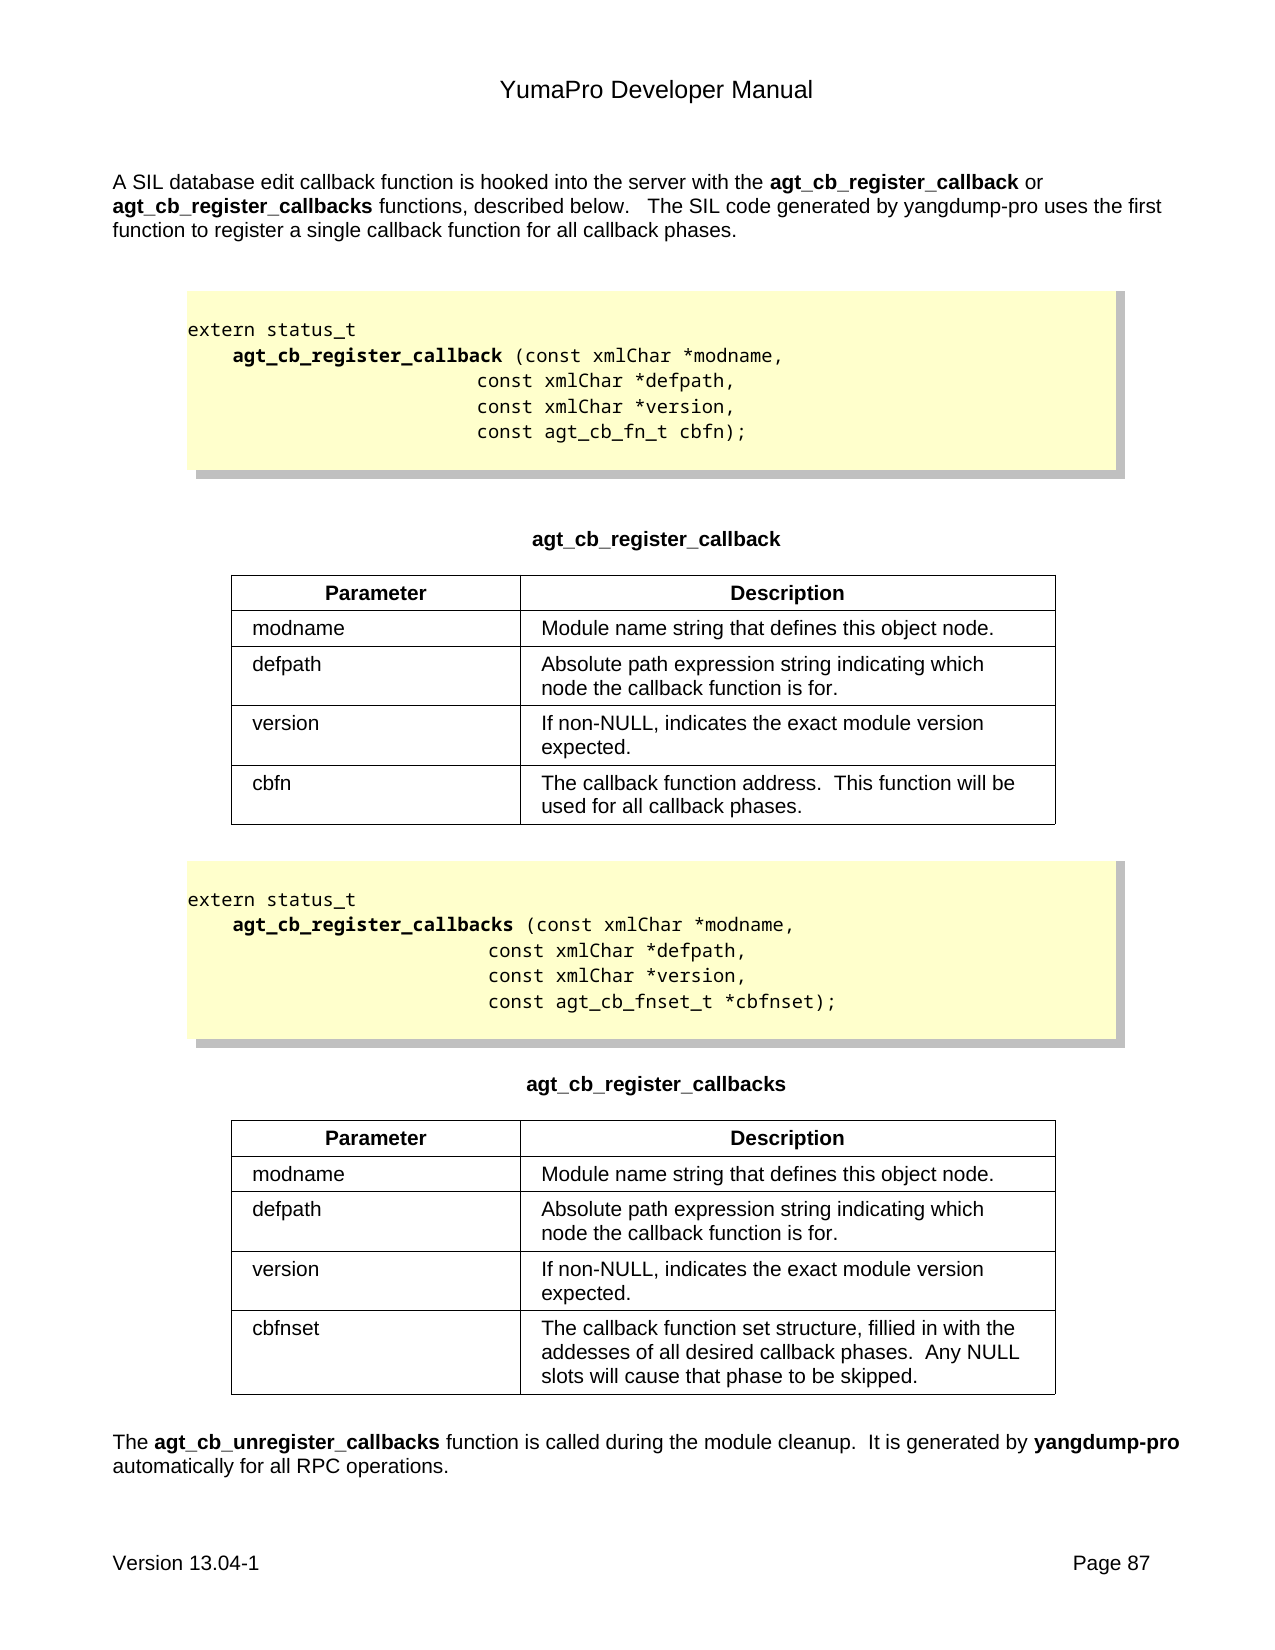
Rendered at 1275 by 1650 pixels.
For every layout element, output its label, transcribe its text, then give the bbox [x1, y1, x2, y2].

table_cell cbfn [232, 766, 520, 824]
subtitle agt_cb_register_callback [127, 527, 1185, 551]
table_cell defpath [232, 647, 520, 705]
table_cell Absolute path expression string indicating which node the callback function is for. [521, 647, 1055, 705]
table_cell The callback function set structure, fillied in with the addesses of all desired callback phases. Any NULL slots will cause that phase to be skipped. [521, 1311, 1055, 1393]
text extern status_t [187, 317, 1116, 342]
subtitle agt_cb_register_callbacks [127, 1072, 1185, 1096]
table_cell modname [232, 1157, 520, 1191]
table_cell modname [232, 611, 520, 646]
table_cell defpath [232, 1192, 520, 1251]
table_header Description [521, 1121, 1055, 1156]
text The agt_cb_unregister_callbacks function is called during the module cleanup. It is generated by yangdump-pro automatically for all RPC operations. [112, 1430, 1200, 1478]
text const xmlChar *version, [187, 963, 1116, 988]
table_header Parameter [232, 576, 520, 610]
text agt_cb_register_callbacks (const xmlChar *modname, [187, 912, 1116, 937]
table_cell Module name string that defines this object node. [521, 611, 1055, 646]
table_cell cbfnset [232, 1311, 520, 1393]
text extern status_t [187, 886, 1116, 912]
table_cell Absolute path expression string indicating which node the callback function is for. [521, 1192, 1055, 1251]
table_cell If non-NULL, indicates the exact module version expected. [521, 1252, 1055, 1310]
text const xmlChar *version, [187, 393, 1116, 419]
text const xmlChar *defpath, [187, 368, 1116, 393]
table_cell The callback function address. This function will be used for all callback phases. [521, 766, 1055, 824]
text const agt_cb_fnset_t *cbfnset); [187, 988, 1116, 1014]
table_cell version [232, 706, 520, 764]
text const xmlChar *defpath, [187, 937, 1116, 963]
table_header Description [521, 576, 1055, 610]
text const agt_cb_fn_t cbfn); [187, 419, 1116, 444]
table_cell Module name string that defines this object node. [521, 1157, 1055, 1191]
text agt_cb_register_callback (const xmlChar *modname, [187, 342, 1116, 368]
table_cell version [232, 1252, 520, 1310]
table_header Parameter [232, 1121, 520, 1156]
text A SIL database edit callback function is hooked into the server with the agt_cb_register_callback or agt_cb_register_callbacks functions, described below. The SIL code generated by yangdump-pro uses the first function to register a single callback function for all callback phases. [112, 170, 1200, 242]
table_cell If non-NULL, indicates the exact module version expected. [521, 706, 1055, 764]
